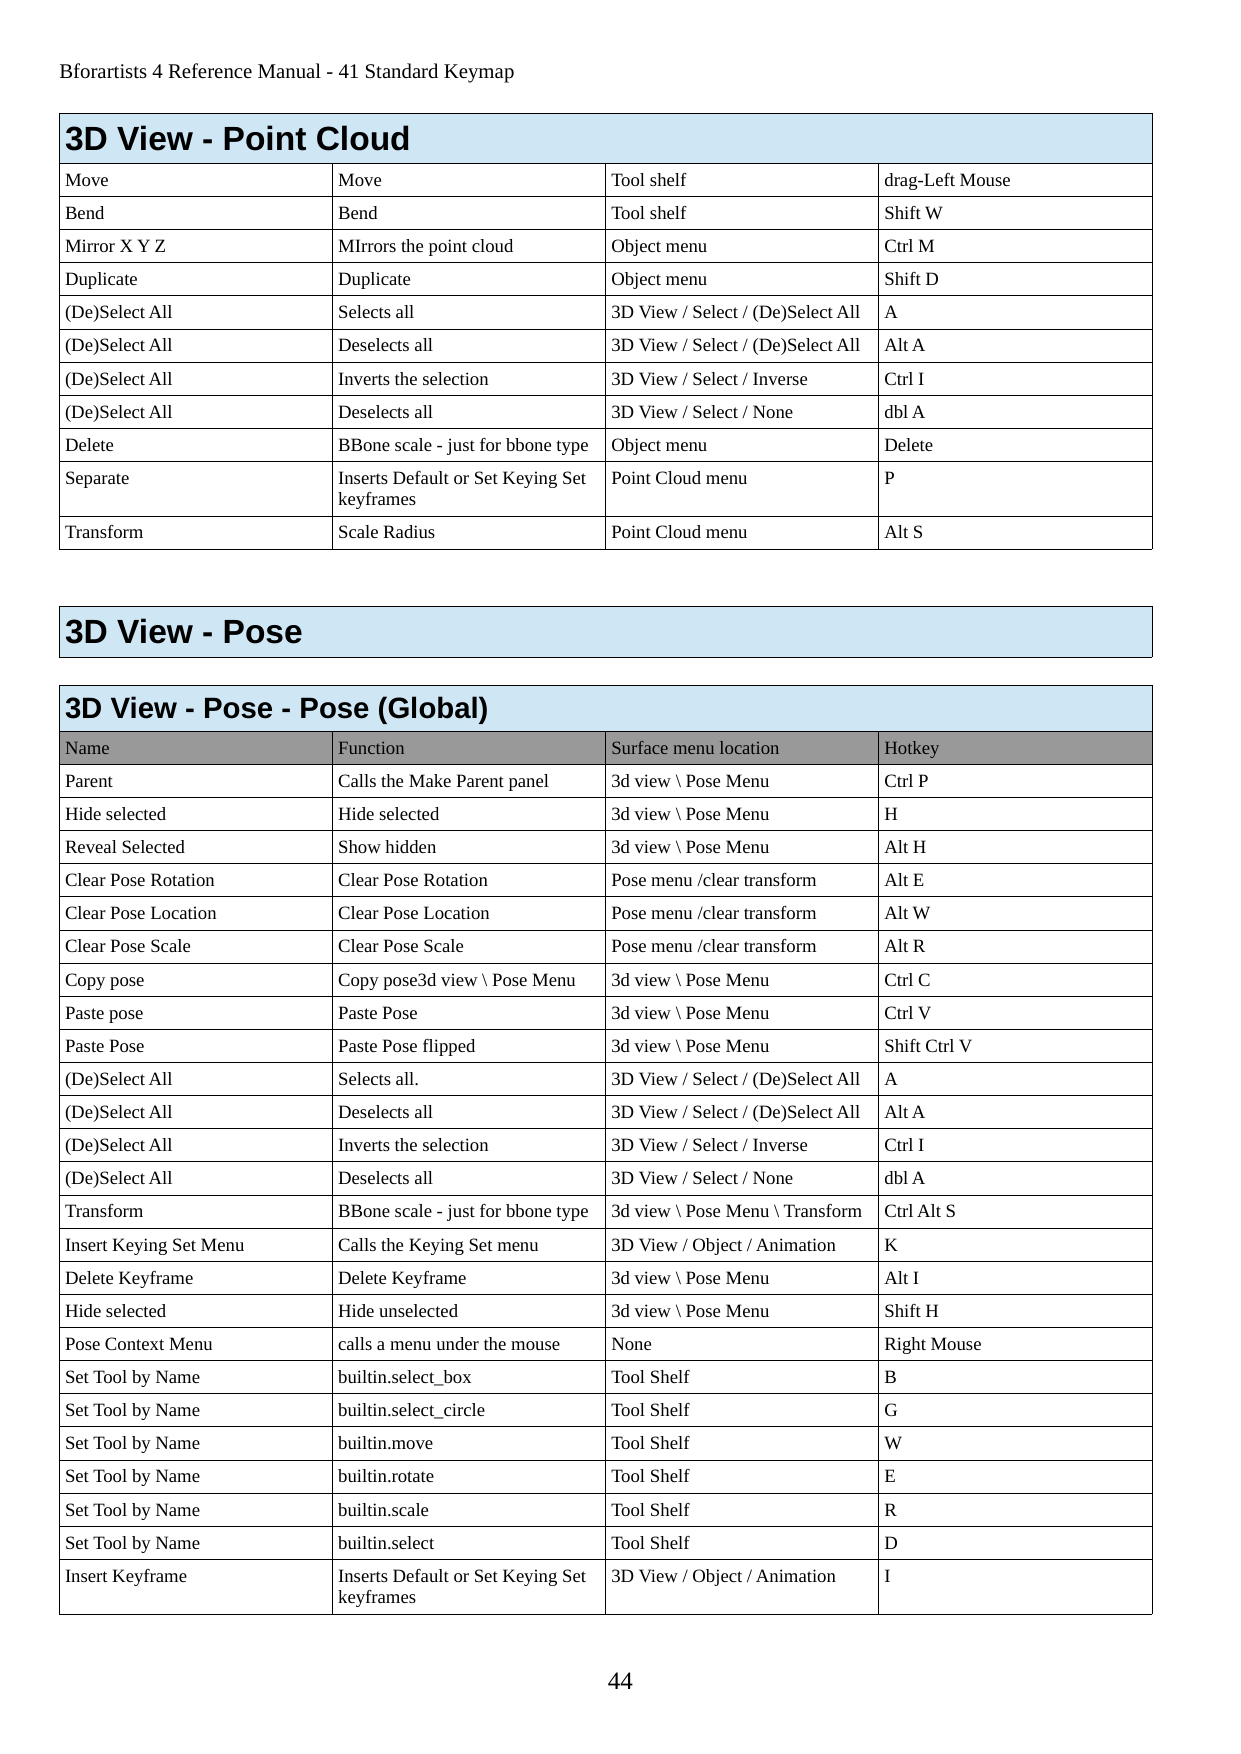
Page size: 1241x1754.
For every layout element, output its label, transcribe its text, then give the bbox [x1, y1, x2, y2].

table_cell Hide selected [333, 798, 605, 830]
table_cell Parent [60, 765, 332, 797]
table_cell 3d view \ Pose Menu [606, 964, 878, 996]
table_cell Ctrl V [879, 997, 1152, 1029]
table_cell 3d view \ Pose Menu [606, 997, 878, 1029]
table_cell E [879, 1461, 1152, 1493]
table_cell Alt I [879, 1262, 1152, 1294]
table_cell (De)Select All [60, 330, 332, 362]
table_cell Calls the Keying Set menu [333, 1229, 605, 1261]
table_cell builtin.scale [333, 1494, 605, 1526]
table_cell Selects all [333, 296, 605, 328]
table_cell Clear Pose Scale [60, 931, 332, 963]
table_cell 3d view \ Pose Menu [606, 1262, 878, 1294]
table_cell Ctrl P [879, 765, 1152, 797]
table_cell Delete [60, 429, 332, 461]
table_cell Scale Radius [333, 517, 605, 549]
table_cell Paste pose [60, 997, 332, 1029]
table_cell Deselects all [333, 1162, 605, 1194]
table_cell Paste Pose flipped [333, 1030, 605, 1062]
table_header 3D View - Pose - Pose (Global) [60, 686, 1152, 731]
table_cell 3d view \ Pose Menu \ Transform [606, 1196, 878, 1228]
table_cell 3d view \ Pose Menu [606, 831, 878, 863]
table_cell builtin.select_box [333, 1361, 605, 1393]
table_cell I [879, 1560, 1152, 1613]
table_cell (De)Select All [60, 363, 332, 395]
table_cell 3D View / Select / (De)Select All [606, 330, 878, 362]
table_cell Inserts Default or Set Keying Set keyframes [333, 1560, 605, 1613]
table_cell Clear Pose Location [60, 897, 332, 929]
table_cell Pose menu /clear transform [606, 897, 878, 929]
table_cell Insert Keyframe [60, 1560, 332, 1613]
table_cell G [879, 1394, 1152, 1426]
table_cell Inverts the selection [333, 363, 605, 395]
table_cell A [879, 1063, 1152, 1095]
table_cell Deselects all [333, 330, 605, 362]
table_cell 3d view \ Pose Menu [606, 798, 878, 830]
table_cell Hide unselected [333, 1295, 605, 1327]
table_cell 3d view \ Pose Menu [606, 765, 878, 797]
table_cell 3D View / Select / (De)Select All [606, 1096, 878, 1128]
table_cell Delete Keyframe [333, 1262, 605, 1294]
table_cell Set Tool by Name [60, 1427, 332, 1459]
table_cell Clear Pose Scale [333, 931, 605, 963]
table_cell Tool shelf [606, 197, 878, 229]
table_header 3D View - Point Cloud [60, 114, 1152, 163]
table_cell 3d view \ Pose Menu [606, 1295, 878, 1327]
table_cell Transform [60, 517, 332, 549]
table_cell MIrrors the point cloud [333, 230, 605, 262]
table_cell Tool shelf [606, 164, 878, 196]
table_cell Clear Pose Rotation [60, 864, 332, 896]
table_cell Pose menu /clear transform [606, 931, 878, 963]
table_header 3D View - Pose [60, 607, 1152, 657]
table_cell Reveal Selected [60, 831, 332, 863]
table_cell Mirror X Y Z [60, 230, 332, 262]
table_cell 3D View / Select / None [606, 1162, 878, 1194]
table_cell Set Tool by Name [60, 1361, 332, 1393]
table_cell (De)Select All [60, 1096, 332, 1128]
table_cell Deselects all [333, 396, 605, 428]
table_cell Alt R [879, 931, 1152, 963]
table_cell (De)Select All [60, 296, 332, 328]
table_cell Move [333, 164, 605, 196]
table_cell Hotkey [879, 732, 1152, 764]
table_cell 3D View / Select / Inverse [606, 1129, 878, 1161]
table_cell Set Tool by Name [60, 1527, 332, 1559]
table_cell drag-Left Mouse [879, 164, 1152, 196]
table_cell 3D View / Select / (De)Select All [606, 296, 878, 328]
table_cell Point Cloud menu [606, 517, 878, 549]
table_cell Tool Shelf [606, 1394, 878, 1426]
table_cell Ctrl Alt S [879, 1196, 1152, 1228]
table_cell BBone scale - just for bbone type [333, 1196, 605, 1228]
table_cell Selects all. [333, 1063, 605, 1095]
table_cell 3D View / Select / (De)Select All [606, 1063, 878, 1095]
table_cell builtin.rotate [333, 1461, 605, 1493]
table_cell builtin.select [333, 1527, 605, 1559]
table_cell Tool Shelf [606, 1527, 878, 1559]
table_cell Delete [879, 429, 1152, 461]
table_cell Bend [60, 197, 332, 229]
table_cell W [879, 1427, 1152, 1459]
table_cell Copy pose3d view \ Pose Menu [333, 964, 605, 996]
table_cell Ctrl I [879, 363, 1152, 395]
table_cell Alt A [879, 1096, 1152, 1128]
table_cell dbl A [879, 1162, 1152, 1194]
table_cell Paste Pose [60, 1030, 332, 1062]
table_cell Bend [333, 197, 605, 229]
table_cell D [879, 1527, 1152, 1559]
table_cell Object menu [606, 263, 878, 295]
table_cell Alt W [879, 897, 1152, 929]
table_cell Delete Keyframe [60, 1262, 332, 1294]
table_cell Pose menu /clear transform [606, 864, 878, 896]
table_cell Inserts Default or Set Keying Set keyframes [333, 462, 605, 516]
table_cell Object menu [606, 429, 878, 461]
table_cell Separate [60, 462, 332, 516]
table_cell K [879, 1229, 1152, 1261]
table_cell H [879, 798, 1152, 830]
table_cell BBone scale - just for bbone type [333, 429, 605, 461]
table_cell Tool Shelf [606, 1427, 878, 1459]
table_cell (De)Select All [60, 1063, 332, 1095]
table_cell Move [60, 164, 332, 196]
table_cell dbl A [879, 396, 1152, 428]
table_cell 3d view \ Pose Menu [606, 1030, 878, 1062]
table_cell Transform [60, 1196, 332, 1228]
table_cell Surface menu location [606, 732, 878, 764]
table_cell Inverts the selection [333, 1129, 605, 1161]
table_cell 3D View / Select / None [606, 396, 878, 428]
table_cell Insert Keying Set Menu [60, 1229, 332, 1261]
table_cell Name [60, 732, 332, 764]
table_cell Clear Pose Location [333, 897, 605, 929]
table_cell None [606, 1328, 878, 1360]
table_cell (De)Select All [60, 396, 332, 428]
table_cell Set Tool by Name [60, 1494, 332, 1526]
table_cell Copy pose [60, 964, 332, 996]
table_cell Object menu [606, 230, 878, 262]
table_cell Tool Shelf [606, 1494, 878, 1526]
table_cell (De)Select All [60, 1129, 332, 1161]
table_cell builtin.move [333, 1427, 605, 1459]
table_cell Duplicate [333, 263, 605, 295]
table_cell Deselects all [333, 1096, 605, 1128]
table_cell builtin.select_circle [333, 1394, 605, 1426]
table_cell Set Tool by Name [60, 1461, 332, 1493]
table_cell Tool Shelf [606, 1461, 878, 1493]
table_cell Alt H [879, 831, 1152, 863]
table_cell Tool Shelf [606, 1361, 878, 1393]
table_cell Duplicate [60, 263, 332, 295]
table_cell 3D View / Object / Animation [606, 1560, 878, 1613]
table_cell Pose Context Menu [60, 1328, 332, 1360]
table_cell Alt A [879, 330, 1152, 362]
table_cell Function [333, 732, 605, 764]
table_cell Paste Pose [333, 997, 605, 1029]
table_cell Hide selected [60, 798, 332, 830]
table_cell Ctrl C [879, 964, 1152, 996]
table_cell P [879, 462, 1152, 516]
table_cell Point Cloud menu [606, 462, 878, 516]
table_cell Calls the Make Parent panel [333, 765, 605, 797]
table_cell A [879, 296, 1152, 328]
table_cell Set Tool by Name [60, 1394, 332, 1426]
table_cell Show hidden [333, 831, 605, 863]
table_cell Right Mouse [879, 1328, 1152, 1360]
table_cell Ctrl I [879, 1129, 1152, 1161]
table_cell (De)Select All [60, 1162, 332, 1194]
table_cell Clear Pose Rotation [333, 864, 605, 896]
table_cell B [879, 1361, 1152, 1393]
table_cell 3D View / Select / Inverse [606, 363, 878, 395]
table_cell 3D View / Object / Animation [606, 1229, 878, 1261]
table_cell calls a menu under the mouse [333, 1328, 605, 1360]
table_cell Shift D [879, 263, 1152, 295]
table_cell Ctrl M [879, 230, 1152, 262]
table_cell Shift W [879, 197, 1152, 229]
table_cell Hide selected [60, 1295, 332, 1327]
table_cell Shift Ctrl V [879, 1030, 1152, 1062]
table_cell Alt E [879, 864, 1152, 896]
table_cell Alt S [879, 517, 1152, 549]
table_cell R [879, 1494, 1152, 1526]
table_cell Shift H [879, 1295, 1152, 1327]
